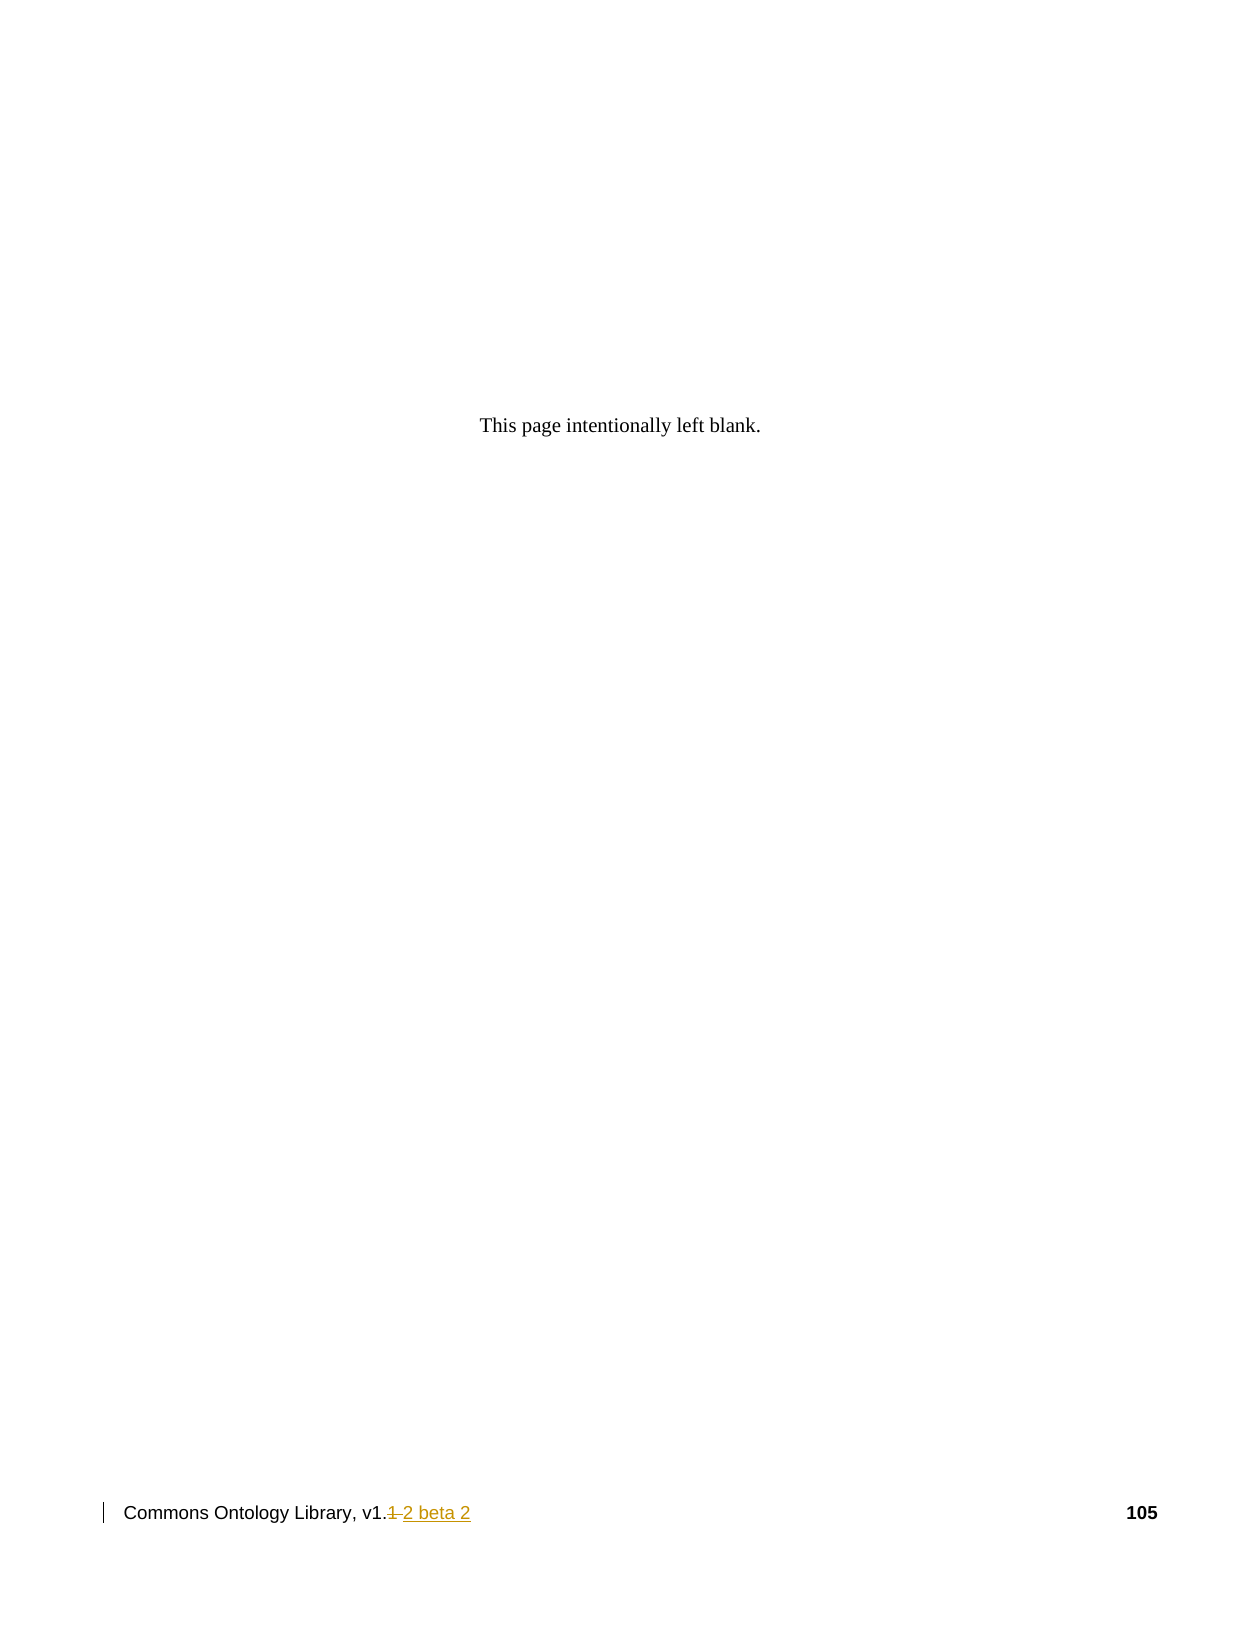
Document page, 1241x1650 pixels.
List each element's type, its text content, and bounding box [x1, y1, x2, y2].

text This page intentionally left blank. [118, 412, 1122, 437]
